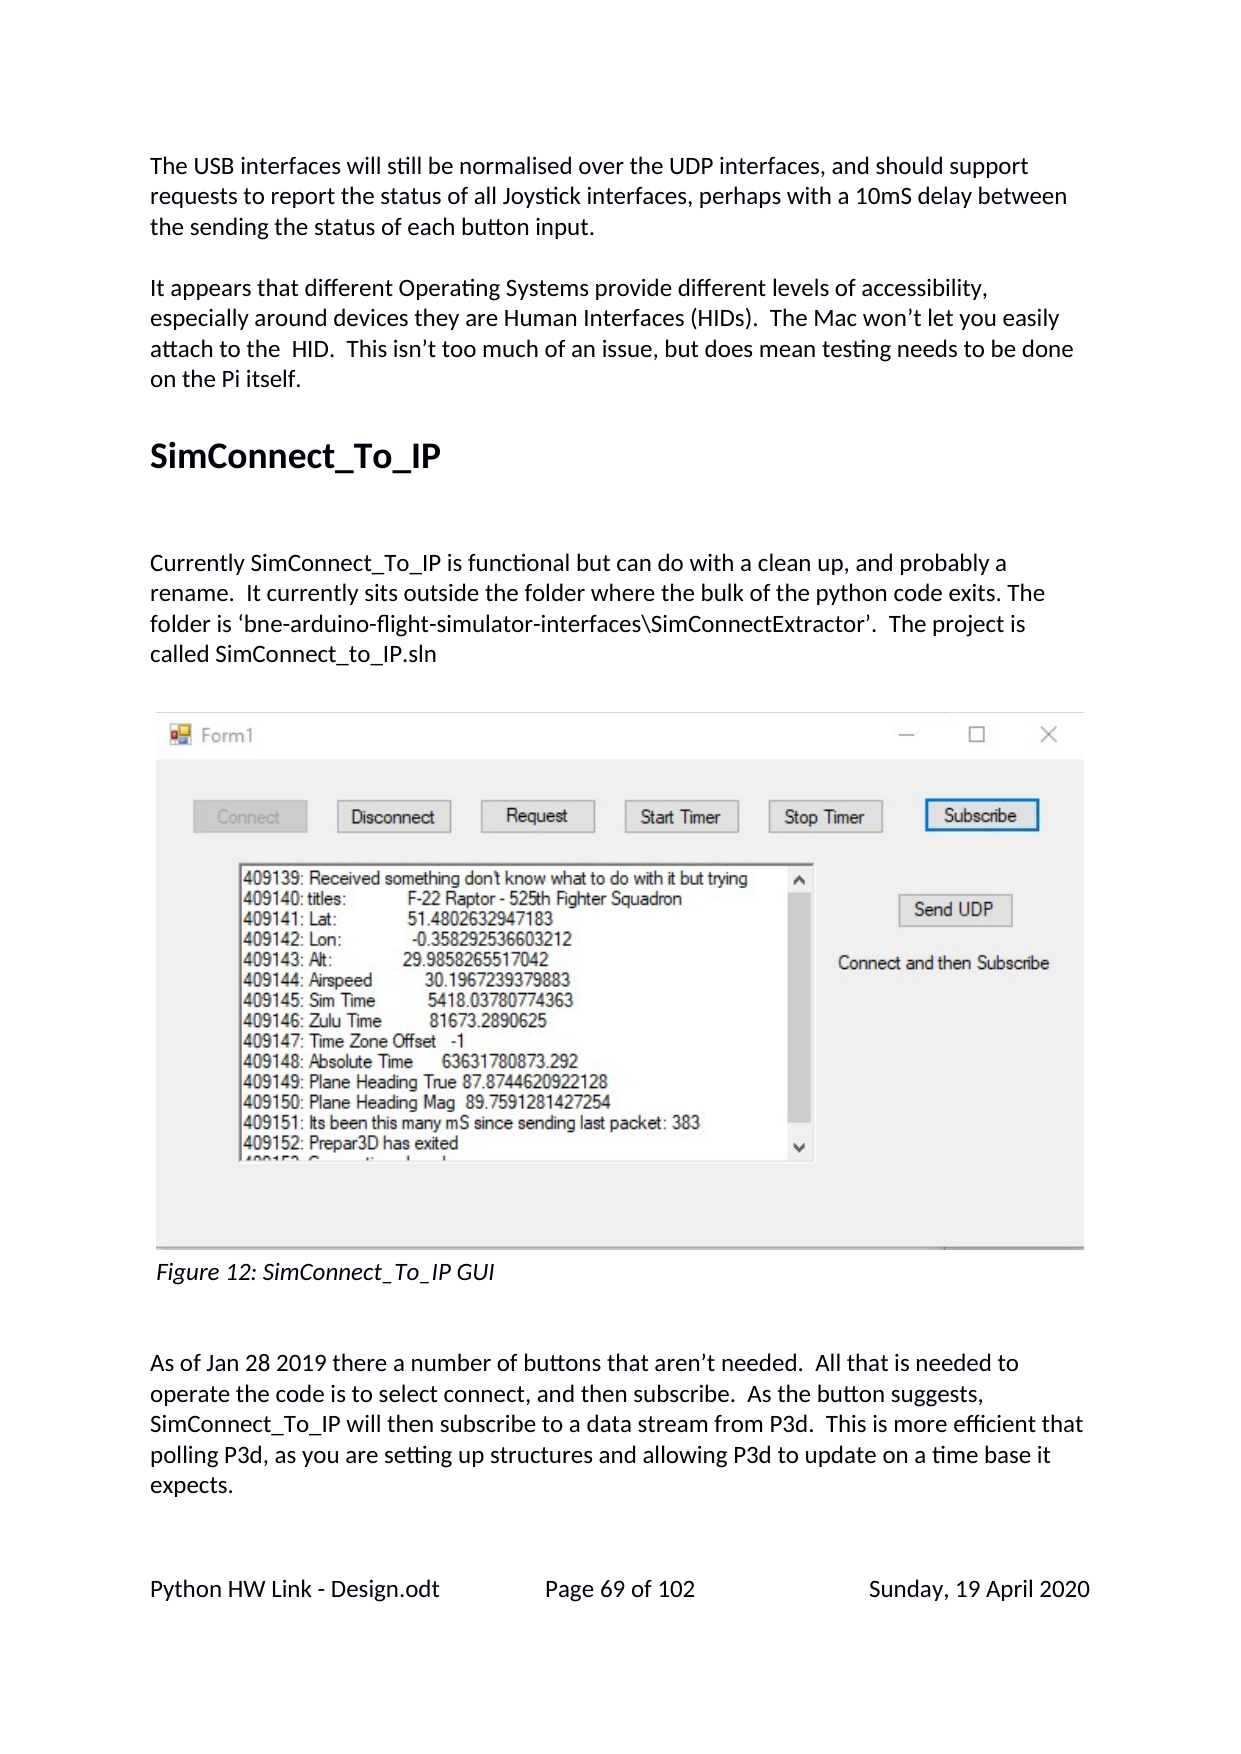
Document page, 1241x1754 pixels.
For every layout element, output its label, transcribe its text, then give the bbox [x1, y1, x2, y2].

text Figure 12: SimConnect_To_IP GUI [156, 1250, 1084, 1286]
subtitle SimConnect_To_IP [150, 432, 1090, 477]
text As of Jan 28 2019 there a number of buttons that aren’t needed. All that is needed to operate the code is to select connect, and then subscribe. As the button suggests, SimConnect_To_IP will then subscribe to a data stream from P3d. This is more efficient that polling P3d, as you are setting up structures and allowing P3d to update on a time base it expects. [150, 1347, 1090, 1500]
text It appears that different Operating Systems provide different levels of accessibility, especially around devices they are Human Interfaces (HIDs). The Mac won’t let you easily attach to the HID. This isn’t too much of an issue, but does mean testing needs to be done on the Pi itself. [150, 272, 1090, 394]
text Currently SimConnect_To_IP is functional but can do with a clean up, and probably a rename. It currently sits outside the folder where the bulk of the python code exits. The folder is ‘bne-arduino-flight-simulator-interfaces\SimConnectExtractor’. The project is called SimConnect_to_IP.sln [150, 547, 1090, 669]
picture [156, 712, 1085, 1250]
text The USB interfaces will still be normalised over the UDP interfaces, and should support requests to report the status of all Joystick interfaces, perhaps with a 10mS delay between the sending the status of each button input. [150, 150, 1090, 242]
